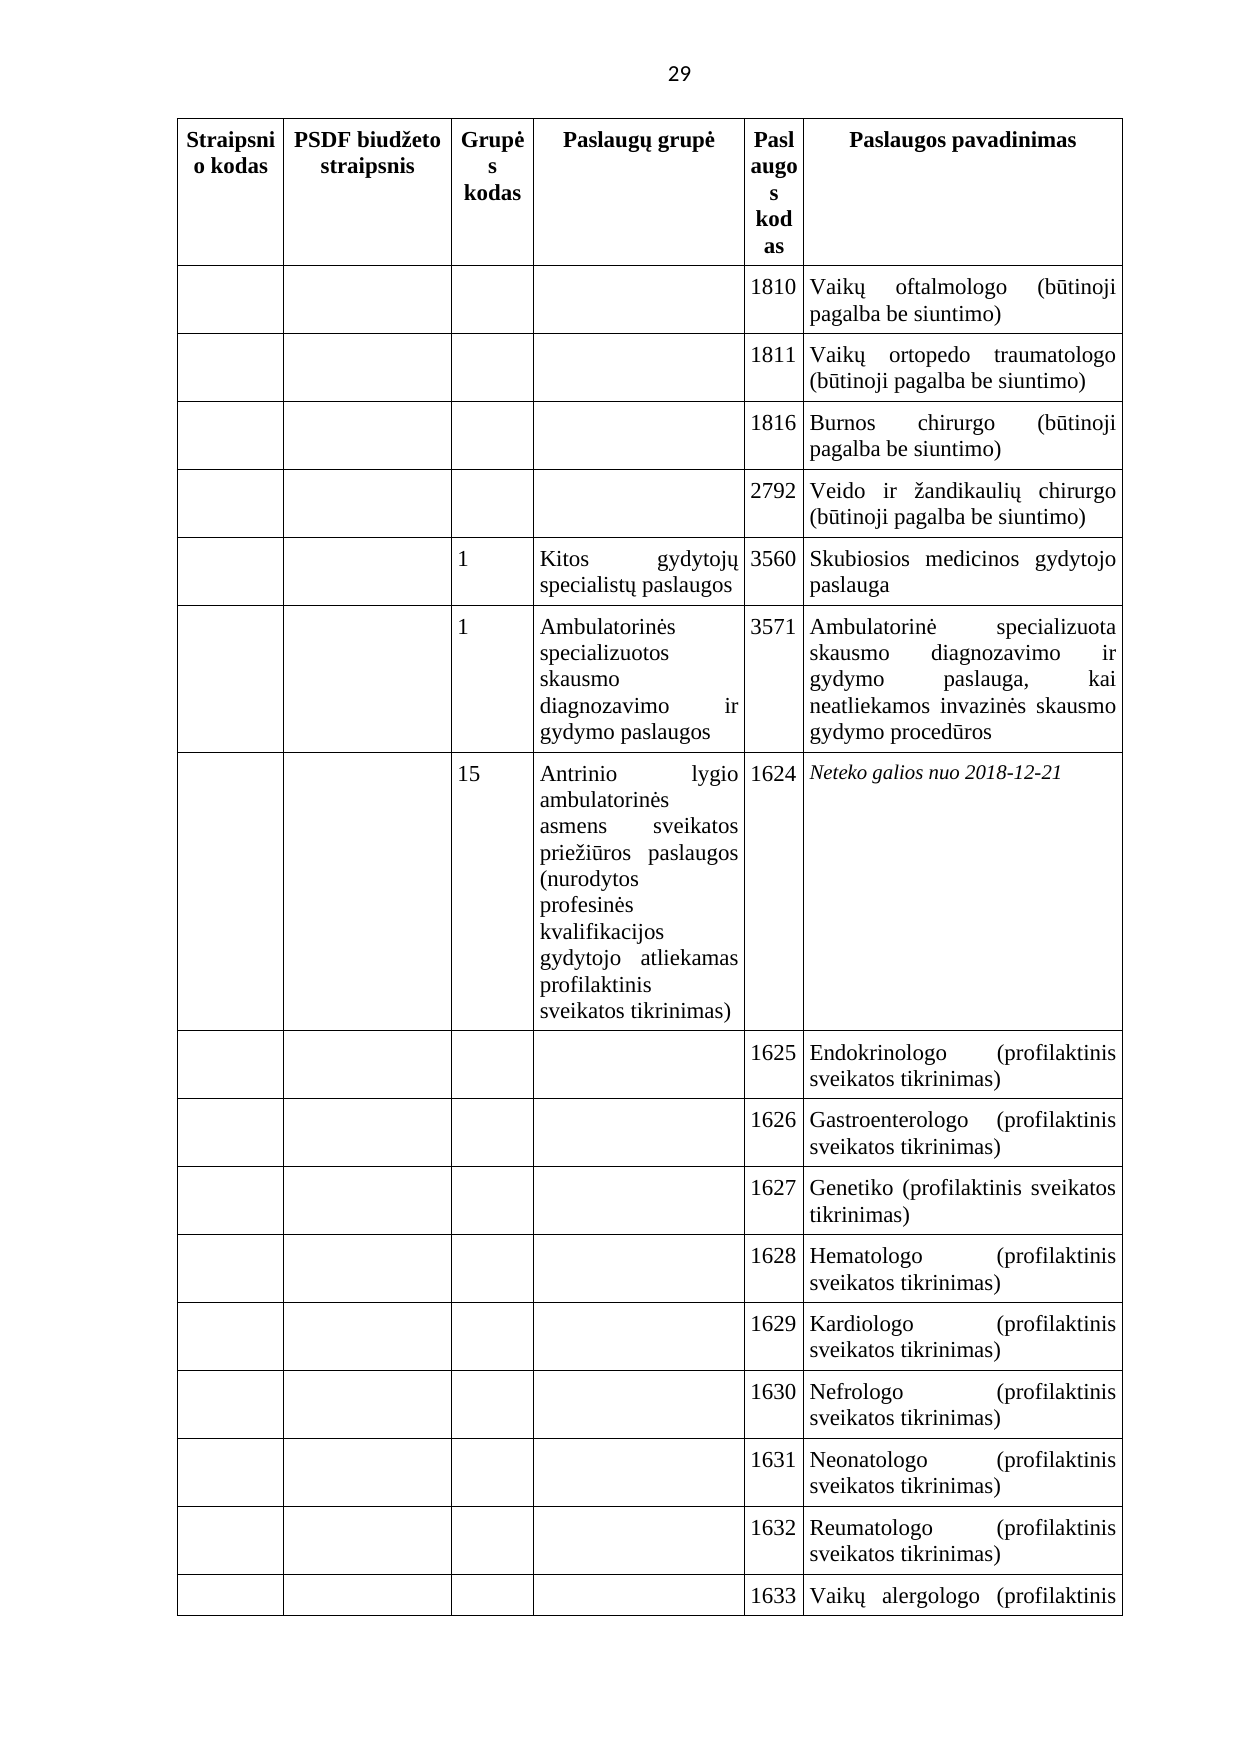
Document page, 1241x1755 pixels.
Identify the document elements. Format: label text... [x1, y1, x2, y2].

table_cell [178, 402, 283, 469]
table_cell [284, 753, 451, 1030]
table_cell 2792 [745, 470, 803, 537]
table_cell 1624 [745, 753, 803, 1030]
table_cell 1628 [745, 1235, 803, 1302]
table_cell 1625 [745, 1031, 803, 1098]
table_cell [178, 470, 283, 537]
table_cell [178, 1235, 283, 1302]
table_cell Vaikų oftalmologo (būtinoji pagalba be siuntimo) [804, 266, 1122, 333]
table_cell 1630 [745, 1371, 803, 1438]
table_cell [284, 470, 451, 537]
table_cell Kitos gydytojų specialistų paslaugos [534, 538, 744, 605]
table_cell [178, 1099, 283, 1166]
table_cell Veido ir žandikaulių chirurgo (būtinoji pagalba be siuntimo) [804, 470, 1122, 537]
table_cell Hematologo (profilaktinis sveikatos tikrinimas) [804, 1235, 1122, 1302]
table_cell Genetiko (profilaktinis sveikatos tikrinimas) [804, 1167, 1122, 1234]
table_cell Vaikų alergologo (profilaktinis [804, 1575, 1122, 1615]
table_cell [534, 1507, 744, 1574]
table_cell [284, 402, 451, 469]
table_header Paslaugų grupė [534, 119, 744, 265]
table_cell [284, 1371, 451, 1438]
table_cell 1811 [745, 334, 803, 401]
table_cell [178, 1031, 283, 1098]
table_cell Kardiologo (profilaktinis sveikatos tikrinimas) [804, 1303, 1122, 1370]
table_cell [452, 402, 533, 469]
table_header Straipsnio kodas [178, 119, 283, 265]
table_cell 3571 [745, 606, 803, 752]
table_cell [452, 1575, 533, 1615]
table_cell [284, 1167, 451, 1234]
table_cell 1632 [745, 1507, 803, 1574]
table_cell [284, 1031, 451, 1098]
table_cell Burnos chirurgo (būtinoji pagalba be siuntimo) [804, 402, 1122, 469]
table_cell [284, 334, 451, 401]
table_cell [178, 1507, 283, 1574]
table_cell 15 [452, 753, 533, 1030]
table_cell 1631 [745, 1439, 803, 1506]
table_cell 1810 [745, 266, 803, 333]
table_cell [178, 753, 283, 1030]
table_cell Gastroenterologo (profilaktinis sveikatos tikrinimas) [804, 1099, 1122, 1166]
table_header Paslaugos pavadinimas [804, 119, 1122, 265]
table_cell [534, 266, 744, 333]
table_cell [284, 1439, 451, 1506]
table_cell 1 [452, 538, 533, 605]
table_cell [452, 470, 533, 537]
table_cell [178, 266, 283, 333]
table_cell 1627 [745, 1167, 803, 1234]
table_cell [452, 266, 533, 333]
table_header PSDF biudžeto straipsnis [284, 119, 451, 265]
table_cell [534, 402, 744, 469]
table_cell Endokrinologo (profilaktinis sveikatos tikrinimas) [804, 1031, 1122, 1098]
table_cell 1633 [745, 1575, 803, 1615]
table_cell [284, 1575, 451, 1615]
table_cell [178, 1167, 283, 1234]
table_cell [452, 1303, 533, 1370]
table_cell 1 [452, 606, 533, 752]
table_cell [534, 1303, 744, 1370]
table_cell Reumatologo (profilaktinis sveikatos tikrinimas) [804, 1507, 1122, 1574]
table_cell Ambulatorinės specializuotos skausmo diagnozavimo ir gydymo paslaugos [534, 606, 744, 752]
table_cell [534, 1031, 744, 1098]
table_cell [452, 1167, 533, 1234]
table_cell Skubiosios medicinos gydytojo paslauga [804, 538, 1122, 605]
table_cell [534, 1575, 744, 1615]
table_cell [534, 1439, 744, 1506]
table_cell Vaikų ortopedo traumatologo (būtinoji pagalba be siuntimo) [804, 334, 1122, 401]
table_cell [178, 538, 283, 605]
table_cell [534, 1167, 744, 1234]
table_cell [452, 1439, 533, 1506]
table_cell [284, 1507, 451, 1574]
table_cell Ambulatorinė specializuota skausmo diagnozavimo ir gydymo paslauga, kai neatliekamos invazinės skausmo gydymo procedūros [804, 606, 1122, 752]
table_cell [452, 1507, 533, 1574]
table_cell [534, 334, 744, 401]
table_cell Nefrologo (profilaktinis sveikatos tikrinimas) [804, 1371, 1122, 1438]
table_cell [284, 1235, 451, 1302]
table_cell [534, 1235, 744, 1302]
table_cell [452, 1235, 533, 1302]
table_cell [284, 538, 451, 605]
table_cell 1816 [745, 402, 803, 469]
table_cell [178, 334, 283, 401]
table_cell [452, 1371, 533, 1438]
table_cell [534, 470, 744, 537]
table_header Grupės kodas [452, 119, 533, 265]
table_cell [534, 1099, 744, 1166]
table_cell [284, 606, 451, 752]
table_cell 3560 [745, 538, 803, 605]
table_cell [452, 1099, 533, 1166]
table_cell [284, 266, 451, 333]
table_cell Neteko galios nuo 2018-12-21 [804, 753, 1122, 1030]
table_cell [452, 1031, 533, 1098]
table_cell [284, 1303, 451, 1370]
table_cell [178, 1371, 283, 1438]
table_cell Antrinio lygio ambulatorinės asmens sveikatos priežiūros paslaugos (nurodytos profesinės kvalifikacijos gydytojo atliekamas profilaktinis sveikatos tikrinimas) [534, 753, 744, 1030]
table_cell Neonatologo (profilaktinis sveikatos tikrinimas) [804, 1439, 1122, 1506]
table_cell [178, 606, 283, 752]
table_cell [178, 1303, 283, 1370]
table_cell [178, 1575, 283, 1615]
table_cell [452, 334, 533, 401]
table_cell 1626 [745, 1099, 803, 1166]
table_cell [534, 1371, 744, 1438]
table_header Paslaugos kodas [745, 119, 803, 265]
table_cell [178, 1439, 283, 1506]
table_cell [284, 1099, 451, 1166]
table_cell 1629 [745, 1303, 803, 1370]
